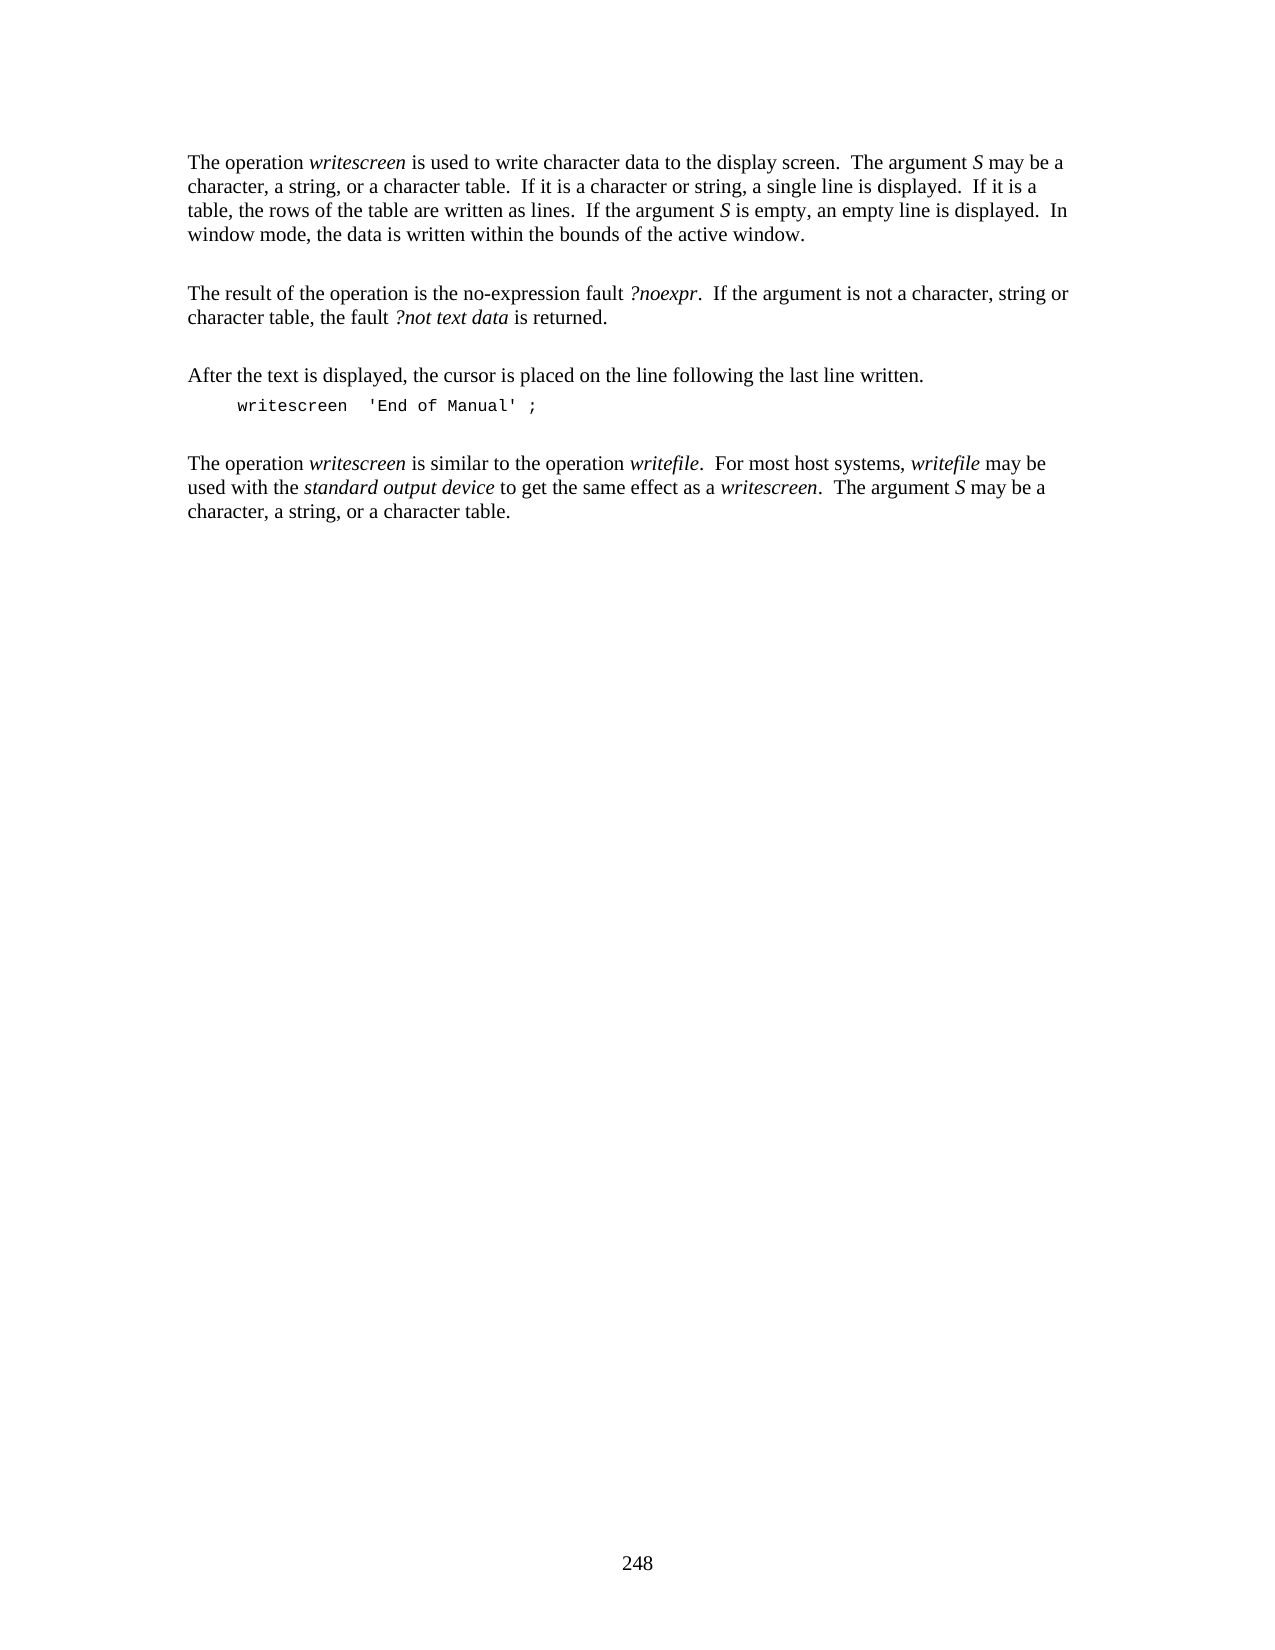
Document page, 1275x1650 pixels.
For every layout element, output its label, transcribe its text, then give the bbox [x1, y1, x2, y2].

text The operation writescreen is similar to the operation writefile. For most host systems, writefile may be used with the standard output device to get the same effect as a writescreen. The argument S may be a character, a string, or a character table. [187, 451, 1087, 523]
text The result of the operation is the no-expression fault ?noexpr. If the argument is not a character, string or character table, the fault ?not text data is returned. [187, 281, 1087, 353]
text The operation writescreen is used to write character data to the display screen. The argument S may be a character, a string, or a character table. If it is a character or string, a single line is displayed. If it is a table, the rows of the table are written as lines. If the argument S is empty, an empty line is displayed. In window mode, the data is written within the bounds of the active window. [187, 150, 1087, 270]
text writescreen 'End of Manual' ; [187, 398, 1087, 441]
text After the text is displayed, the cursor is placed on the line following the last line written. [187, 363, 1087, 387]
